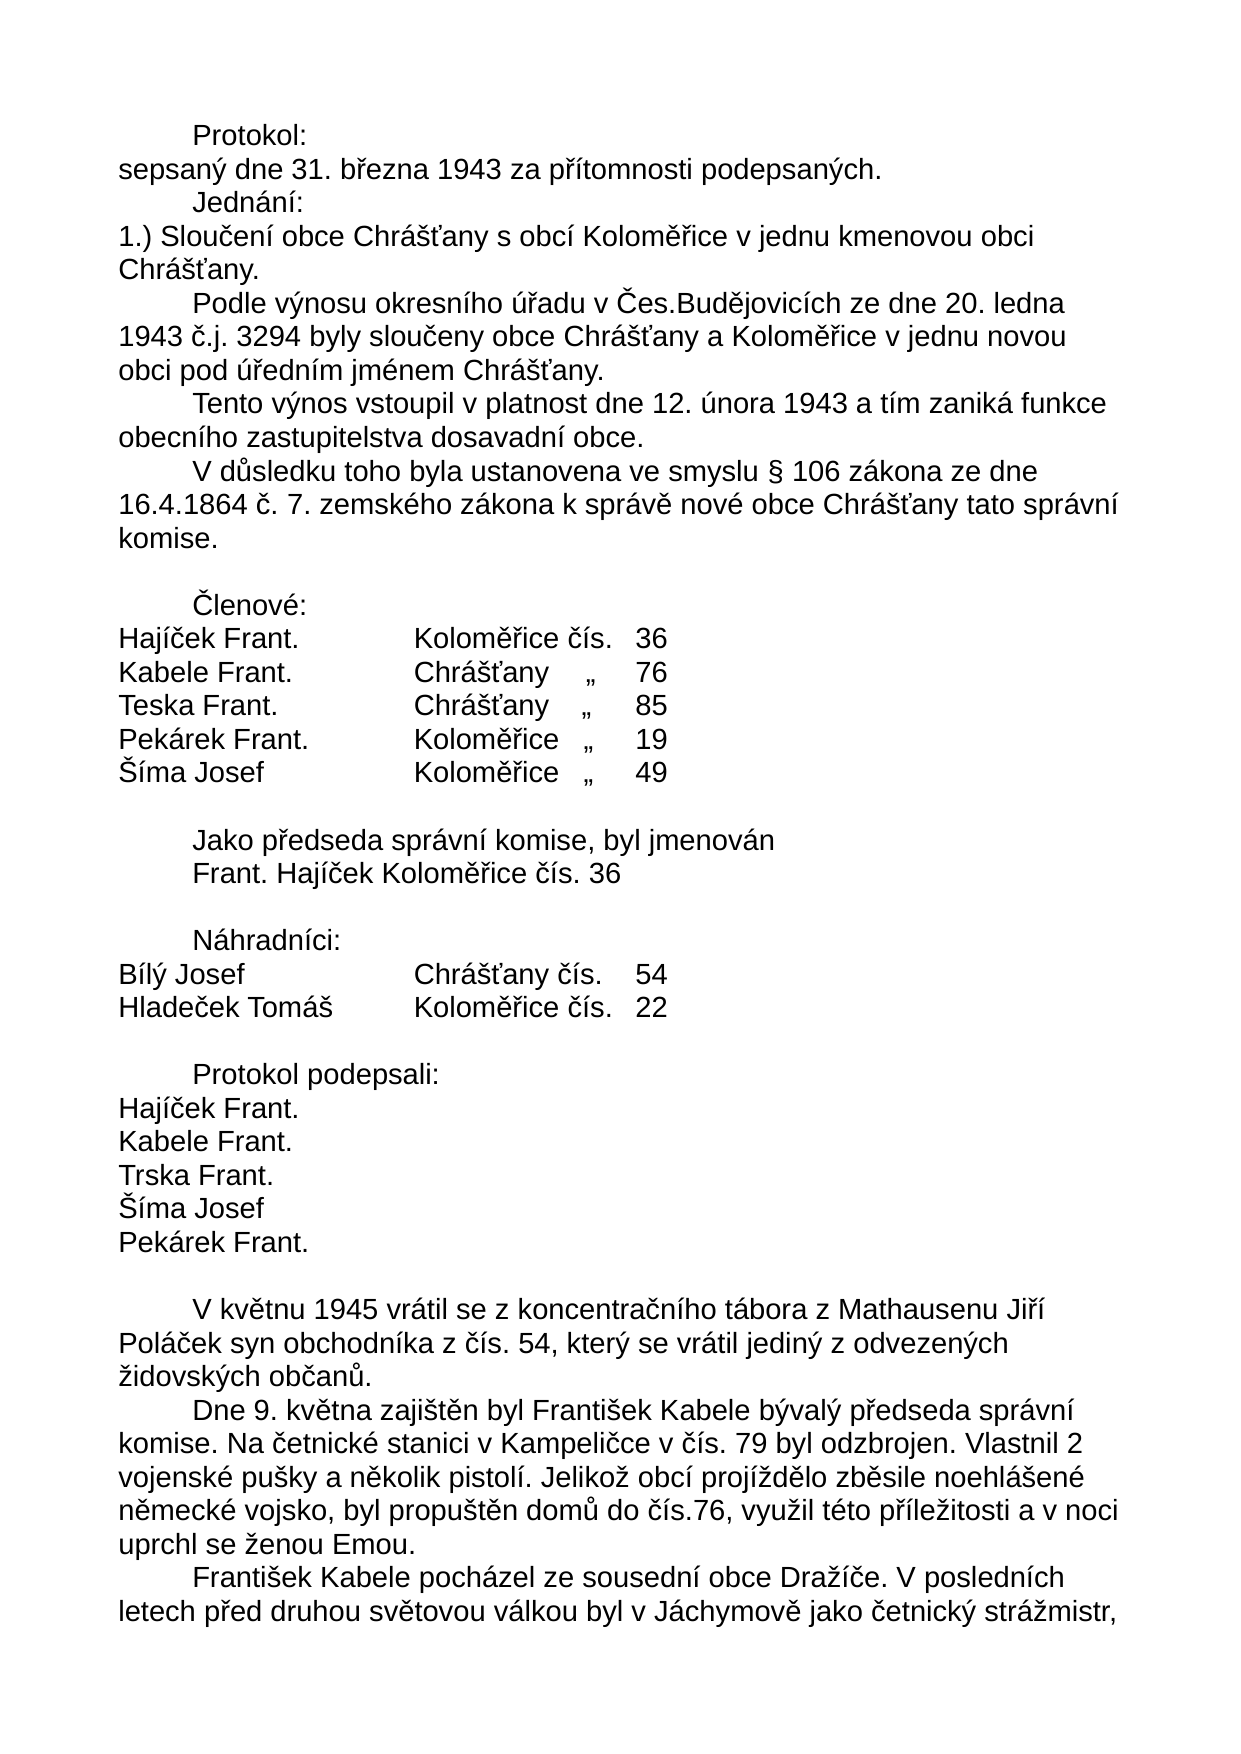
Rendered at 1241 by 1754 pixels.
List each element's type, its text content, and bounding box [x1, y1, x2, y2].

text Trska Frant. [118, 1158, 1122, 1191]
text Bílý Josef Chrášťany čís. 54 [118, 957, 1122, 990]
text Hajíček Frant. [118, 1091, 1122, 1124]
text Pekárek Frant. [118, 1225, 1122, 1258]
text V důsledku toho byla ustanovena ve smyslu § 106 zákona ze dne 16.4.1864 č. 7. zemského zákona k správě nové obce Chrášťany tato správní komise. [118, 453, 1122, 554]
text Šíma Josef [118, 1191, 1122, 1225]
text V květnu 1945 vrátil se z koncentračního tábora z Mathausenu Jiří Poláček syn obchodníka z čís. 54, který se vrátil jediný z odvezených židovských občanů. [118, 1292, 1122, 1393]
text Frant. Hajíček Koloměřice čís. 36 [118, 856, 1122, 889]
text Kabele Frant. Chrášťany „ 76 [118, 655, 1122, 688]
text Jednání: [118, 185, 1122, 219]
text František Kabele pocházel ze sousední obce Dražíče. V posledních letech před druhou světovou válkou byl v Jáchymově jako četnický strážmistr, [118, 1560, 1122, 1627]
text Podle výnosu okresního úřadu v Čes.Budějovicích ze dne 20. ledna 1943 č.j. 3294 byly sloučeny obce Chrášťany a Koloměřice v jednu novou obci pod úředním jménem Chrášťany. [118, 286, 1122, 386]
text 1.) Sloučení obce Chrášťany s obcí Koloměřice v jednu kmenovou obci Chrášťany. [118, 219, 1122, 286]
text Tento výnos vstoupil v platnost dne 12. února 1943 a tím zaniká funkce obecního zastupitelstva dosavadní obce. [118, 386, 1122, 453]
text Šíma Josef Koloměřice „ 49 [118, 755, 1122, 789]
text Kabele Frant. [118, 1124, 1122, 1158]
text Protokol: [118, 118, 1122, 152]
text Náhradníci: [118, 923, 1122, 957]
text Pekárek Frant. Koloměřice „ 19 [118, 722, 1122, 755]
text Hajíček Frant. Koloměřice čís. 36 [118, 621, 1122, 655]
text sepsaný dne 31. března 1943 za přítomnosti podepsaných. [118, 152, 1122, 185]
text Teska Frant. Chrášťany „ 85 [118, 688, 1122, 722]
text Jako předseda správní komise, byl jmenován [118, 822, 1122, 856]
text Hladeček Tomáš Koloměřice čís. 22 [118, 990, 1122, 1024]
text Protokol podepsali: [118, 1057, 1122, 1091]
text Dne 9. května zajištěn byl František Kabele bývalý předseda správní komise. Na četnické stanici v Kampeličce v čís. 79 byl odzbrojen. Vlastnil 2 vojenské pušky a několik pistolí. Jelikož obcí projíždělo zběsile noehlášené německé vojsko, byl propuštěn domů do čís.76, využil této příležitosti a v noci uprchl se ženou Emou. [118, 1393, 1122, 1560]
text Členové: [118, 588, 1122, 621]
